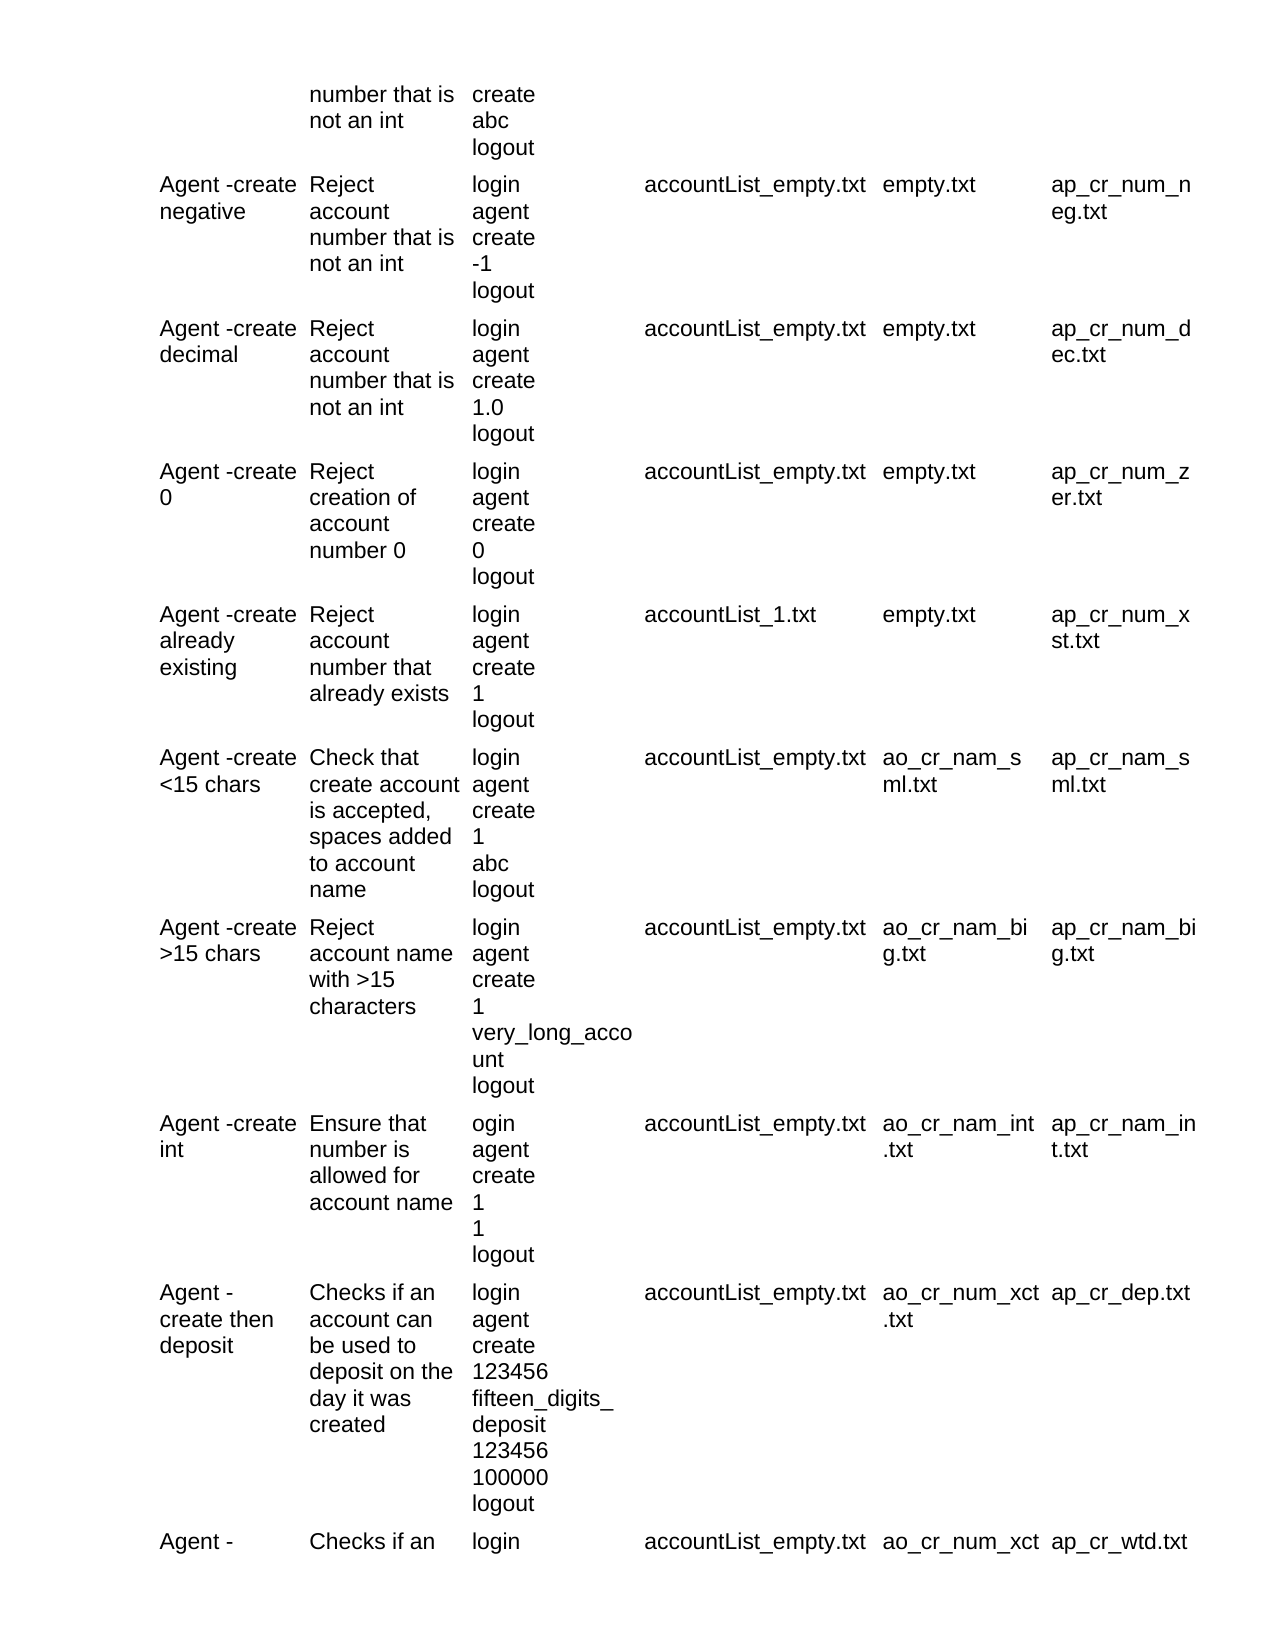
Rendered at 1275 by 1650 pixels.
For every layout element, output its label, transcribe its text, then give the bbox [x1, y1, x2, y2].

table_cell Agent -create int [154, 1104, 303, 1273]
table_cell login agent create 0 logout [466, 452, 638, 595]
table_cell empty.txt [877, 452, 1045, 595]
table_cell accountList_empty.txt [639, 1522, 877, 1560]
table_cell ap_cr_nam_int.txt [1045, 1104, 1204, 1273]
table_cell ao_cr_num_xct.txt [877, 1274, 1045, 1522]
table_cell accountList_empty.txt [639, 166, 877, 309]
table_cell [1045, 75, 1204, 166]
table_cell Reject account name with >15 characters [303, 908, 466, 1104]
table_cell accountList_1.txt [639, 595, 877, 738]
table_cell accountList_empty.txt [639, 908, 877, 1104]
table_cell ap_cr_nam_sml.txt [1045, 739, 1204, 908]
table_cell login agent create 1 very_long_account logout [466, 908, 638, 1104]
table_cell ap_cr_num_zer.txt [1045, 452, 1204, 595]
table_cell ap_cr_num_dec.txt [1045, 309, 1204, 452]
table_cell Agent -create 0 [154, 452, 303, 595]
table_cell Reject account number that already exists [303, 595, 466, 738]
table_cell login agent create 123456 fifteen_digits_ deposit 123456 100000 logout [466, 1274, 638, 1522]
table_cell login agent create 1 logout [466, 595, 638, 738]
table_cell ogin agent create 1 1 logout [466, 1104, 638, 1273]
table_cell login agent create 1 abc logout [466, 739, 638, 908]
table_cell create abc logout [466, 75, 638, 166]
table_cell Agent -create negative [154, 166, 303, 309]
table_cell empty.txt [877, 166, 1045, 309]
table_cell ao_cr_num_xct [877, 1522, 1045, 1560]
table_cell accountList_empty.txt [639, 739, 877, 908]
table_cell accountList_empty.txt [639, 1104, 877, 1273]
table_cell Agent - create then deposit [154, 1274, 303, 1522]
table_cell ap_cr_num_neg.txt [1045, 166, 1204, 309]
table_cell ap_cr_num_xst.txt [1045, 595, 1204, 738]
table_cell ap_cr_dep.txt [1045, 1274, 1204, 1522]
table_cell [877, 75, 1045, 166]
table_cell login agent create -1 logout [466, 166, 638, 309]
table_cell ap_cr_nam_big.txt [1045, 908, 1204, 1104]
table_cell number that is not an int [303, 75, 466, 166]
table_cell Agent -create decimal [154, 309, 303, 452]
table_cell accountList_empty.txt [639, 1274, 877, 1522]
table_cell Agent -create <15 chars [154, 739, 303, 908]
table_cell Reject account number that is not an int [303, 309, 466, 452]
table_cell [639, 75, 877, 166]
table_cell Agent -create >15 chars [154, 908, 303, 1104]
table_cell Checks if an account can be used to deposit on the day it was created [303, 1274, 466, 1522]
table_cell [154, 75, 303, 166]
table_cell Agent -create already existing [154, 595, 303, 738]
table_cell Agent [154, 1522, 303, 1560]
table_cell ap_cr_wtd.txt [1045, 1522, 1204, 1560]
table_cell ao_cr_nam_int.txt [877, 1104, 1045, 1273]
table_cell Reject creation of account number 0 [303, 452, 466, 595]
table_cell accountList_empty.txt [639, 452, 877, 595]
table_cell accountList_empty.txt [639, 309, 877, 452]
table_cell Reject account number that is not an int [303, 166, 466, 309]
table_cell empty.txt [877, 309, 1045, 452]
table_cell ao_cr_nam_big.txt [877, 908, 1045, 1104]
table_cell login agent create 1.0 logout [466, 309, 638, 452]
table_cell Ensure that number is allowed for account name [303, 1104, 466, 1273]
table_cell Check that create account is accepted, spaces added to account name [303, 739, 466, 908]
table_cell ao_cr_nam_sml.txt [877, 739, 1045, 908]
table_cell Checks if an [303, 1522, 466, 1560]
table_cell empty.txt [877, 595, 1045, 738]
table_cell login [466, 1522, 638, 1560]
